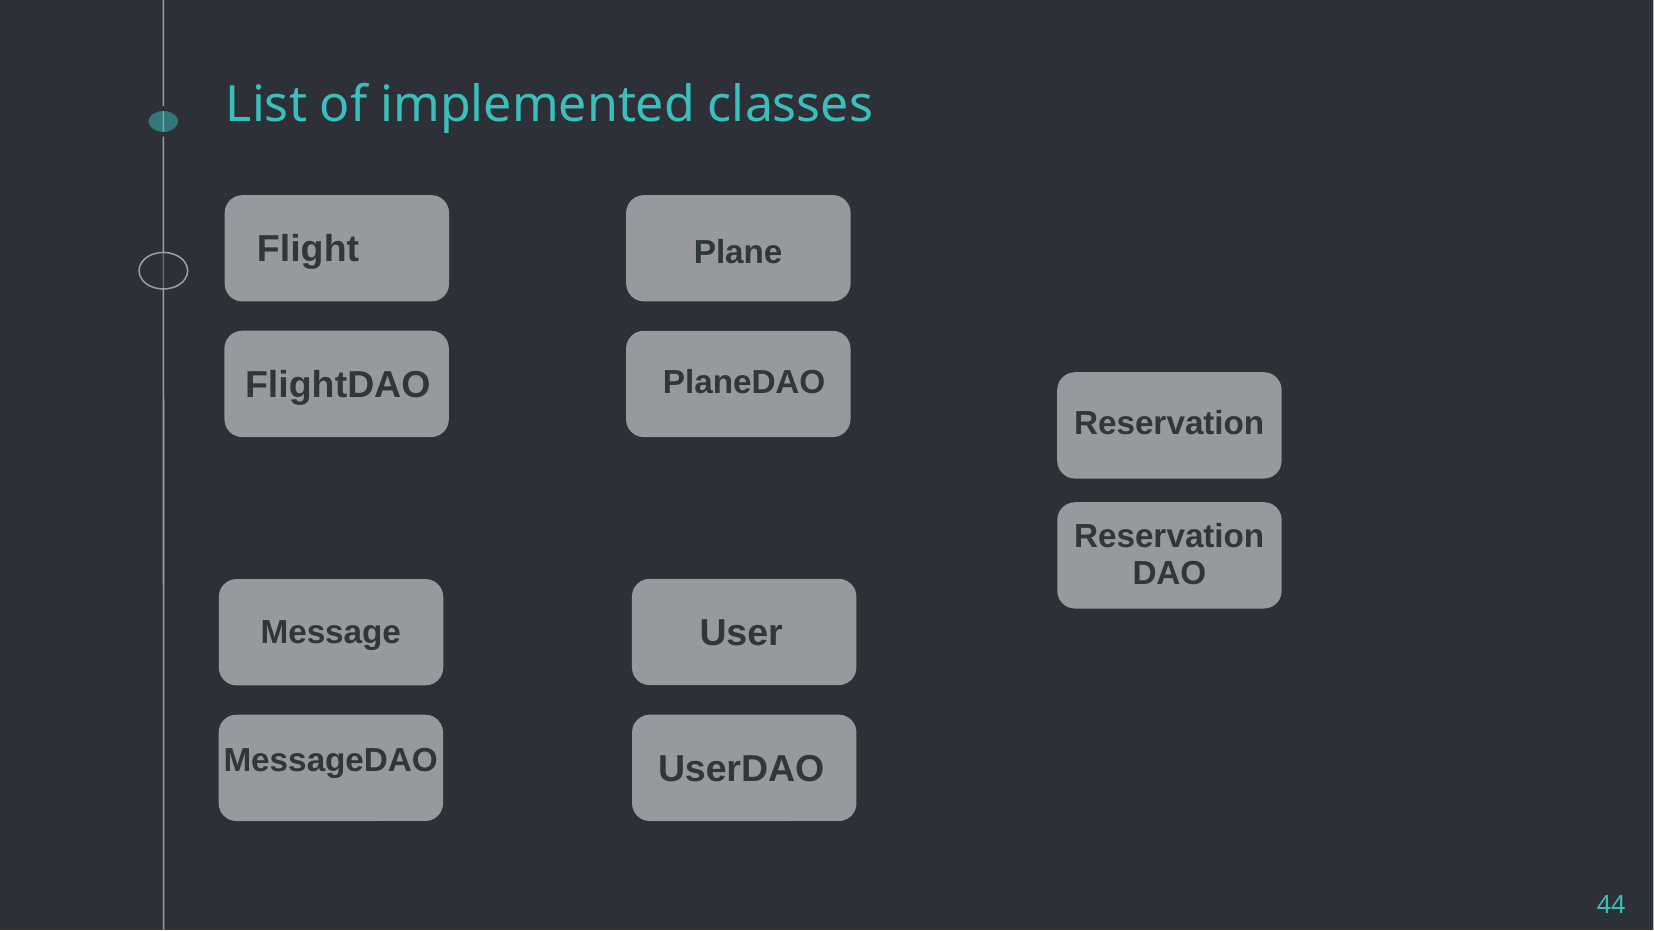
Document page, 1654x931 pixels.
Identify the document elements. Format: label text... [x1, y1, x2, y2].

text_box [1057, 455, 1282, 479]
text_box [224, 330, 449, 438]
text_box [1057, 372, 1282, 397]
text_box FlightDAO [230, 355, 455, 414]
text_box [1061, 502, 1278, 509]
text_box Reservation [1039, 397, 1300, 455]
text_box PlaneDAO [614, 355, 875, 408]
text_box Flight [242, 220, 432, 278]
text_box [626, 408, 851, 438]
text_box Message [230, 606, 432, 658]
text_box Plane [661, 226, 815, 279]
text_box Reservation DAO [1039, 509, 1300, 599]
slide_number [1541, 873, 1641, 931]
title List of implemented classes [210, 84, 1451, 147]
text_box [631, 578, 857, 604]
text_box [218, 579, 444, 686]
text_box [632, 714, 857, 739]
text_box [224, 195, 450, 302]
text_box [1059, 599, 1280, 609]
text_box [626, 195, 851, 302]
text_box MessageDAO [200, 733, 461, 823]
text_box [626, 330, 851, 355]
text_box User [626, 604, 857, 661]
text_box [631, 661, 857, 686]
text_box [632, 797, 857, 822]
text_box [218, 714, 444, 733]
text_box UserDAO [626, 739, 857, 797]
